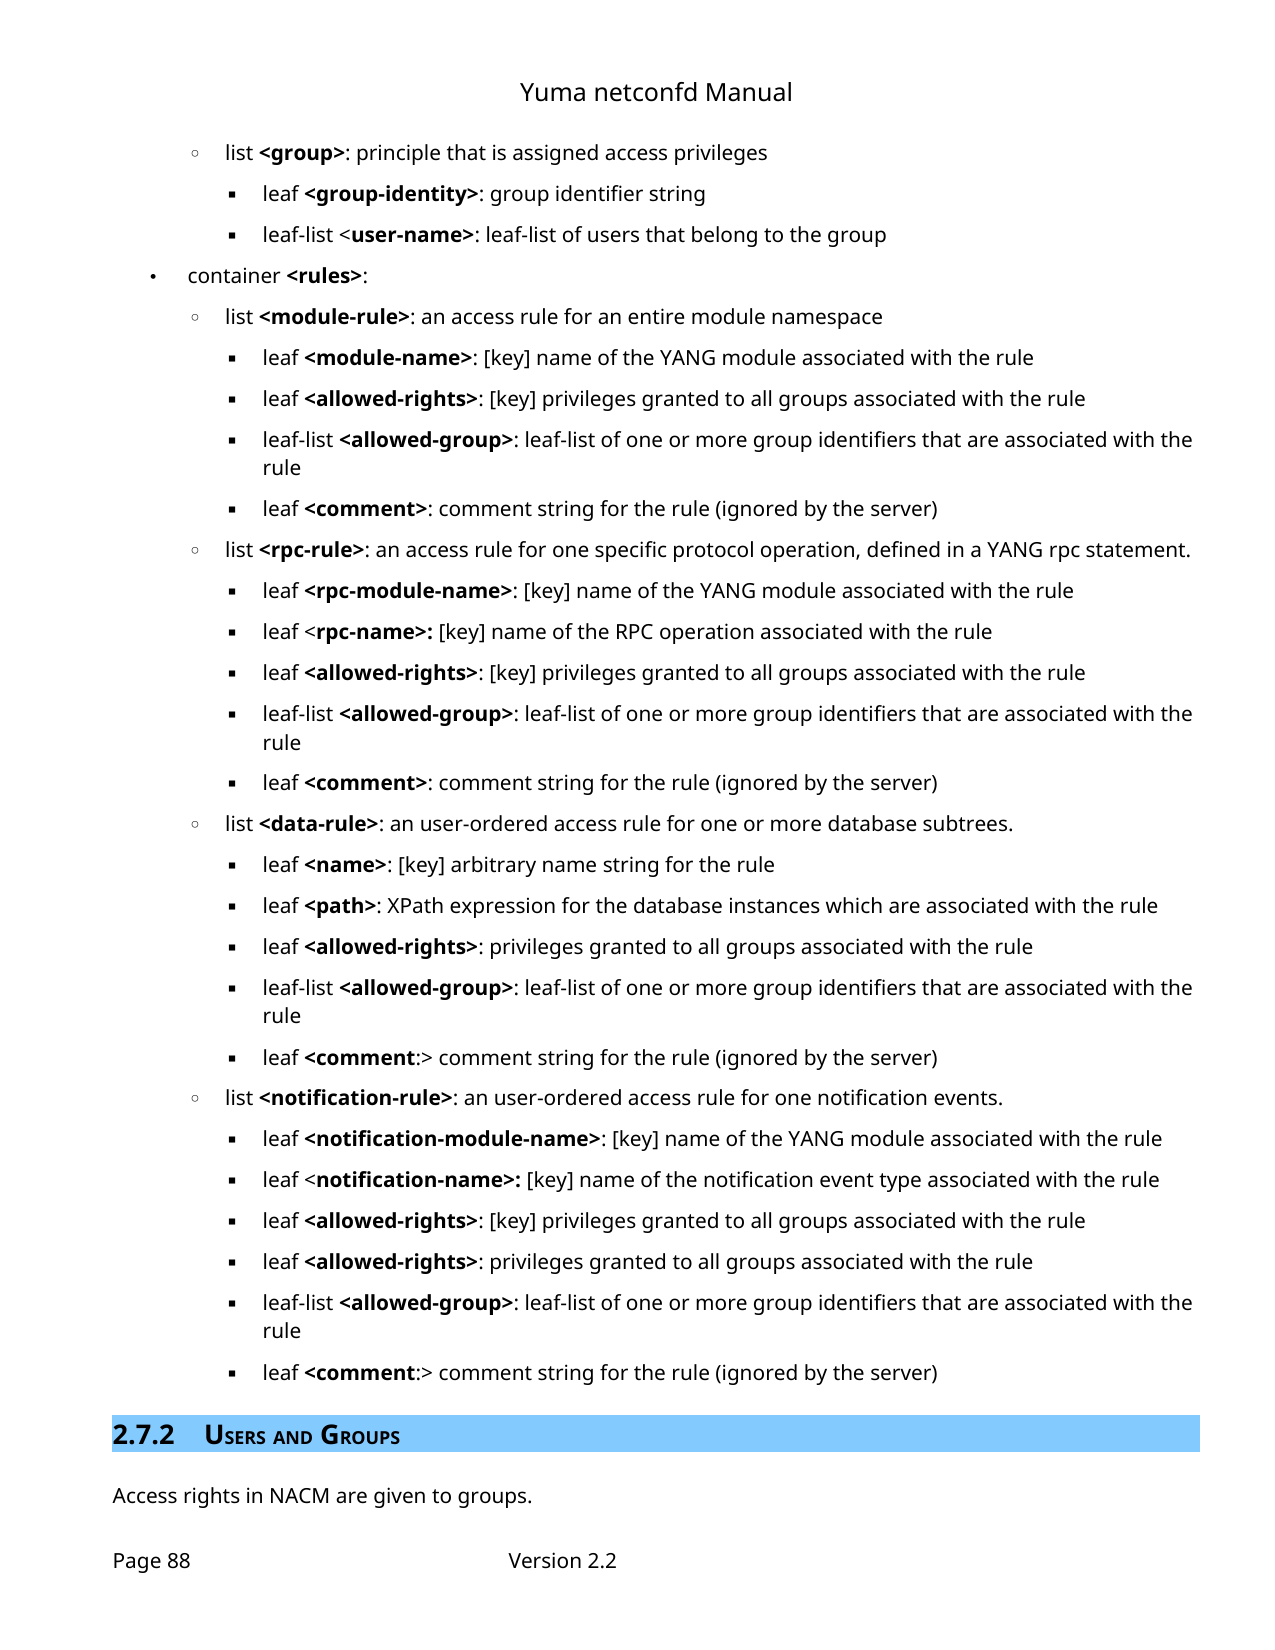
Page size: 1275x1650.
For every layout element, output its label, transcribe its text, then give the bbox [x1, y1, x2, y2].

list leaf-list <allowed-group>: leaf-list of one or more group identifiers that are associated with the rule [225, 1288, 1200, 1345]
list list <notification-rule>: an user-ordered access rule for one notification events. [187, 1083, 1200, 1112]
list leaf <name>: [key] arbitrary name string for the rule [225, 850, 1200, 879]
list leaf <allowed-rights>: [key] privileges granted to all groups associated with the rule [225, 384, 1200, 413]
list leaf <comment:> comment string for the rule (ignored by the server) [225, 1358, 1200, 1386]
list leaf <path>: XPath expression for the database instances which are associated with the rule [225, 891, 1200, 920]
list list <rpc-rule>: an access rule for one specific protocol operation, defined in a YANG rpc statement. [187, 535, 1200, 564]
text Access rights in NACM are given to groups. [112, 1481, 1200, 1510]
list leaf <notification-module-name>: [key] name of the YANG module associated with the rule [225, 1124, 1200, 1153]
list leaf-list <allowed-group>: leaf-list of one or more group identifiers that are associated with the rule [225, 699, 1200, 756]
list leaf-list <user-name>: leaf-list of users that belong to the group [225, 220, 1200, 249]
list leaf <rpc-module-name>: [key] name of the YANG module associated with the rule [225, 576, 1200, 605]
list leaf <allowed-rights>: [key] privileges granted to all groups associated with the rule [225, 1206, 1200, 1235]
list leaf <allowed-rights>: privileges granted to all groups associated with the rule [225, 1247, 1200, 1276]
list list <group>: principle that is assigned access privileges [187, 138, 1200, 167]
list leaf <allowed-rights>: privileges granted to all groups associated with the rule [225, 932, 1200, 961]
subtitle Users and Groups [112, 1415, 1200, 1452]
list leaf <allowed-rights>: [key] privileges granted to all groups associated with the rule [225, 658, 1200, 687]
list leaf-list <allowed-group>: leaf-list of one or more group identifiers that are associated with the rule [225, 973, 1200, 1030]
list list <module-rule>: an access rule for an entire module namespace [187, 302, 1200, 331]
list leaf <notification-name>: [key] name of the notification event type associated with the rule [225, 1165, 1200, 1194]
list leaf <module-name>: [key] name of the YANG module associated with the rule [225, 343, 1200, 372]
list leaf <comment>: comment string for the rule (ignored by the server) [225, 494, 1200, 523]
list leaf <comment:> comment string for the rule (ignored by the server) [225, 1043, 1200, 1071]
list leaf <rpc-name>: [key] name of the RPC operation associated with the rule [225, 617, 1200, 646]
list leaf <group-identity>: group identifier string [225, 179, 1200, 208]
list container <rules>: [150, 261, 1200, 290]
list list <data-rule>: an user-ordered access rule for one or more database subtrees. [187, 809, 1200, 838]
list leaf-list <allowed-group>: leaf-list of one or more group identifiers that are associated with the rule [225, 425, 1200, 482]
list leaf <comment>: comment string for the rule (ignored by the server) [225, 768, 1200, 797]
